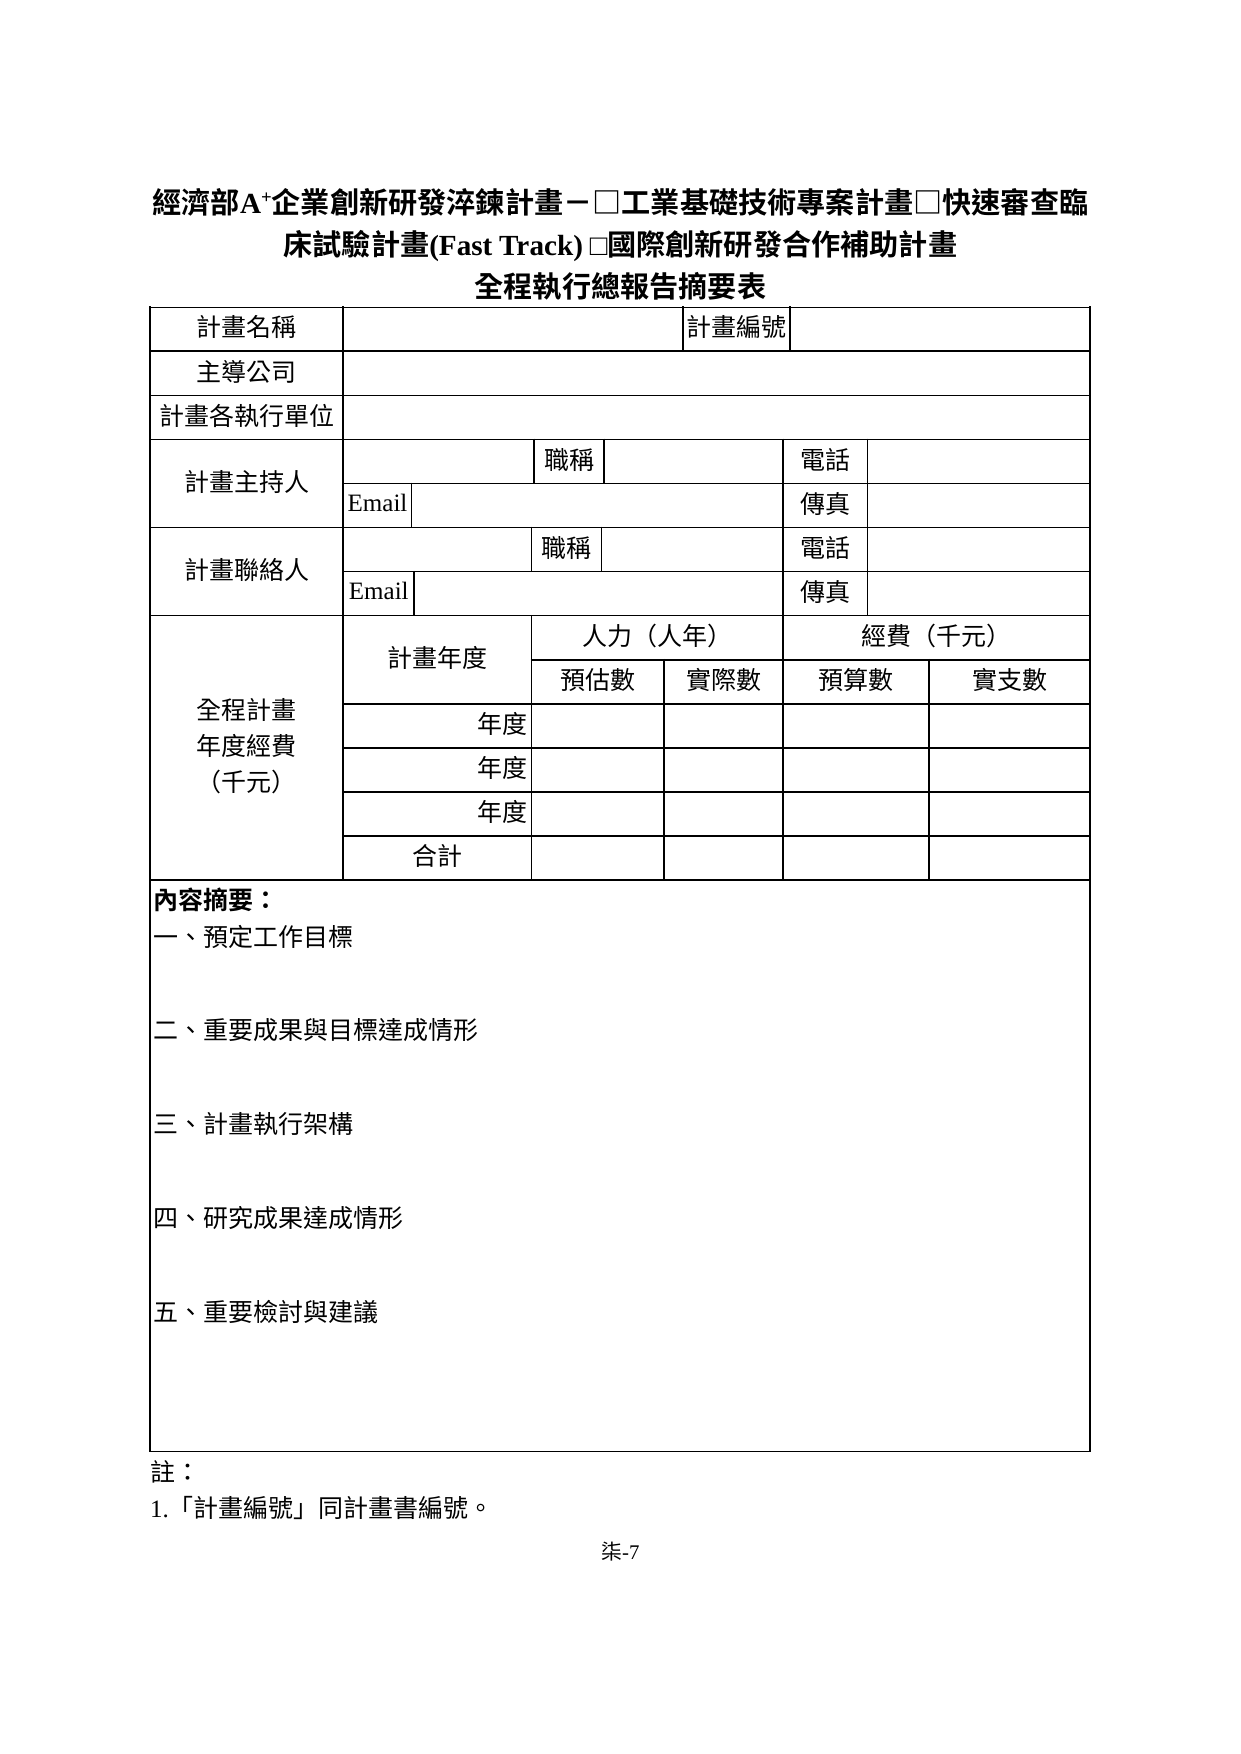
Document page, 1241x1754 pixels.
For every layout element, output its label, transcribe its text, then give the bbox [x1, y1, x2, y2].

table_cell [930, 837, 1089, 879]
table_cell [415, 572, 782, 615]
table_cell 計畫聯絡人 [151, 528, 342, 615]
table_header 計畫名稱 [151, 308, 342, 350]
table_cell [784, 793, 928, 835]
table_cell [868, 440, 1089, 483]
table_cell 實支數 [930, 661, 1089, 703]
table_cell [532, 837, 663, 879]
table_cell 預估數 [532, 661, 663, 703]
table_cell 主導公司 [151, 352, 342, 394]
table_cell 傳真 [784, 484, 867, 527]
table_cell [665, 793, 782, 835]
table_cell 實際數 [665, 661, 782, 703]
table_cell [868, 484, 1089, 527]
table_cell 職稱 [532, 528, 601, 571]
table_header 計畫編號 [684, 308, 789, 350]
table_cell [532, 705, 663, 747]
table_cell 全程計畫 年度經費 （千元） [151, 616, 342, 879]
table_cell 合計 [344, 837, 531, 879]
text 經濟部A+企業創新研發淬鍊計畫－□工業基礎技術專案計畫□快速審查臨床試驗計畫(Fast Track) □國際創新研發合作補助計畫 [150, 179, 1090, 264]
table_cell [344, 440, 533, 483]
table_cell [784, 705, 928, 747]
table_cell 計畫主持人 [151, 440, 342, 527]
table_cell 職稱 [535, 440, 603, 483]
table_cell [665, 749, 782, 791]
table_cell 電話 [784, 440, 867, 483]
table_cell [532, 749, 663, 791]
table_cell [930, 749, 1089, 791]
table_cell [412, 484, 782, 527]
table_cell [605, 440, 782, 483]
table_cell 人力（人年） [532, 616, 782, 659]
table_cell 計畫年度 [344, 616, 531, 703]
text 全程執行總報告摘要表 [150, 264, 1090, 306]
table_cell 內容摘要： 一、預定工作目標 二、重要成果與目標達成情形 三、計畫執行架構 四、研究成果達成情形 五、重要檢討與建議 [151, 881, 1089, 1451]
table_cell 年度 [344, 749, 531, 791]
table_cell [930, 705, 1089, 747]
text 註： [150, 1452, 1090, 1488]
table_header [344, 308, 682, 350]
table_header [791, 308, 1089, 350]
table_cell 預算數 [784, 661, 928, 703]
table_cell [532, 793, 663, 835]
table_cell [344, 396, 1089, 438]
table_cell [784, 837, 928, 879]
table_cell [930, 793, 1089, 835]
table_cell 年度 [344, 705, 531, 747]
table_cell [665, 837, 782, 879]
table_cell [868, 572, 1089, 615]
table_cell Email [344, 572, 413, 615]
text 1.「計畫編號」同計畫書編號。 [150, 1488, 1090, 1524]
table_cell [868, 528, 1089, 571]
table_cell 電話 [784, 528, 867, 571]
table_cell [344, 528, 531, 571]
table_cell [784, 749, 928, 791]
table_cell [665, 705, 782, 747]
table_cell 年度 [344, 793, 531, 835]
table_cell [602, 528, 782, 571]
table_cell [344, 352, 1089, 394]
table_cell 計畫各執行單位 [151, 396, 342, 438]
table_cell 經費（千元） [784, 616, 1089, 659]
table_cell Email [344, 484, 411, 527]
table_cell 傳真 [784, 572, 867, 615]
